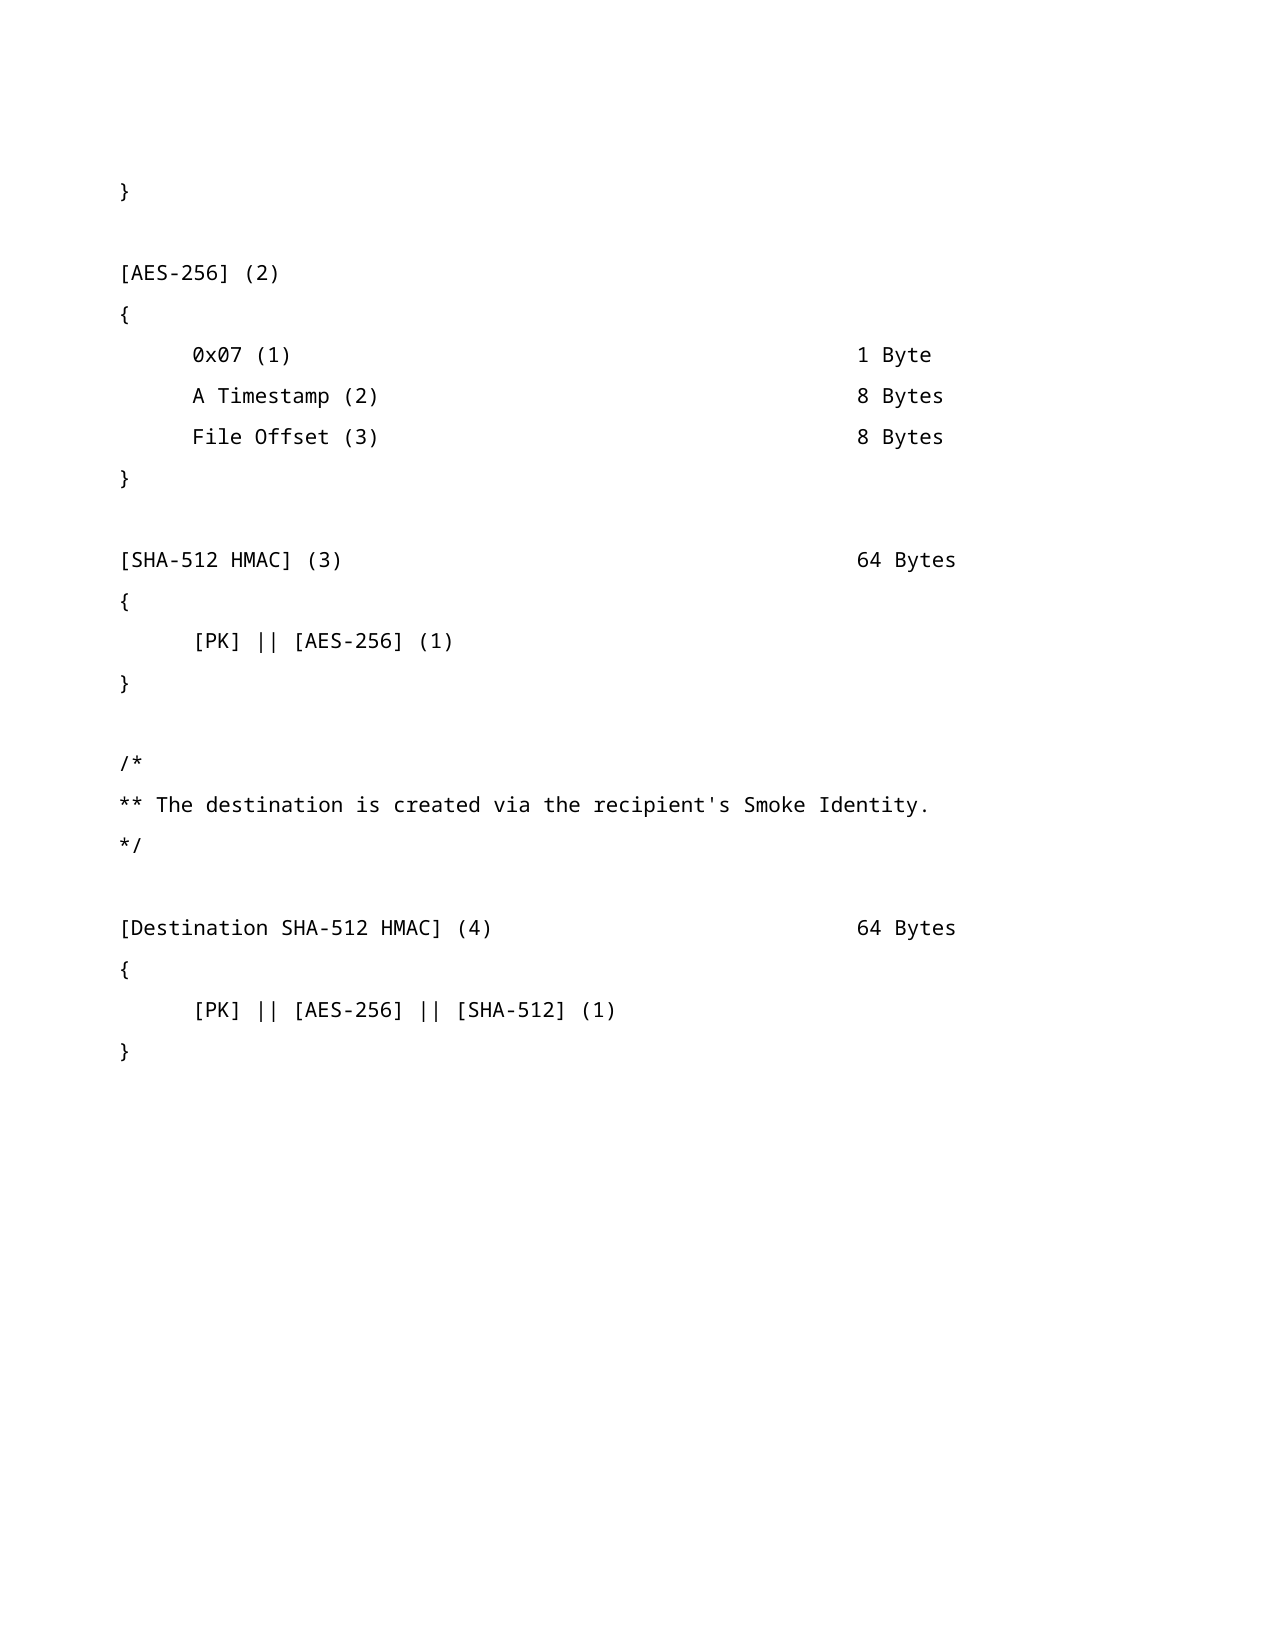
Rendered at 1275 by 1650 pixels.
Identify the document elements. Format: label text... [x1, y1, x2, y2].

text File Offset (3) 8 Bytes [118, 422, 1157, 450]
text } [118, 668, 1157, 696]
text [PK] || [AES-256] || [SHA-512] (1) [118, 995, 1157, 1023]
text } [118, 1036, 1157, 1064]
text { [118, 954, 1157, 983]
text { [118, 586, 1157, 614]
text { [118, 299, 1157, 328]
text [Destination SHA-512 HMAC] (4) 64 Bytes [118, 913, 1157, 942]
text [PK] || [AES-256] (1) [118, 627, 1157, 655]
text 0x07 (1) 1 Byte [118, 340, 1157, 368]
text ** The destination is created via the recipient's Smoke Identity. [118, 790, 1157, 819]
text A Timestamp (2) 8 Bytes [118, 381, 1157, 409]
text /* [118, 749, 1157, 778]
text } [118, 176, 1157, 205]
text } [118, 463, 1157, 491]
text */ [118, 831, 1157, 860]
text [AES-256] (2) [118, 258, 1157, 287]
text [SHA-512 HMAC] (3) 64 Bytes [118, 545, 1157, 573]
